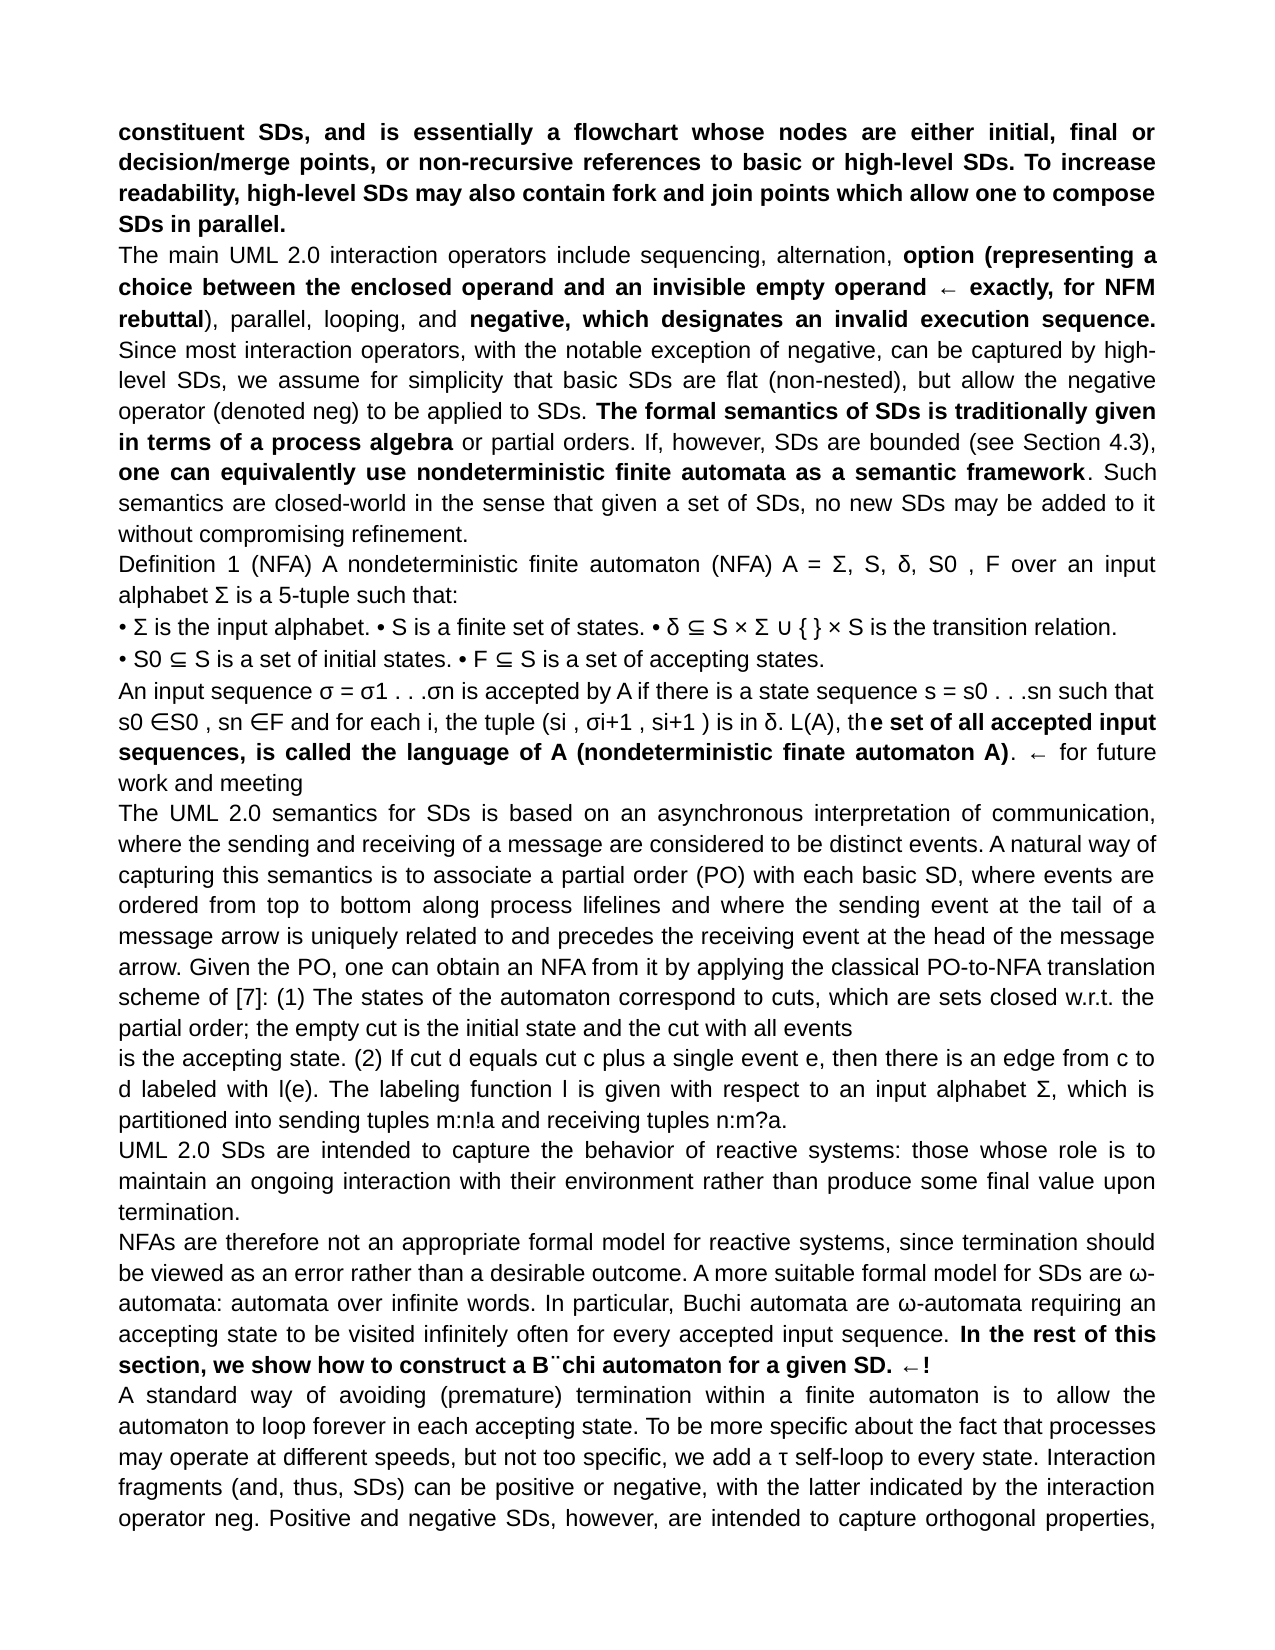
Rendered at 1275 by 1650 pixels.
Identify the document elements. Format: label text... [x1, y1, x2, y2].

text Definition 1 (NFA) A nondeterministic finite automaton (NFA) A = Σ, S, δ, S0 , F over an input alphabet Σ is a 5-tuple such that: [118, 551, 1157, 608]
text NFAs are therefore not an appropriate formal model for reactive systems, since termination should be viewed as an error rather than a desirable outcome. A more suitable formal model for SDs are ω-automata: automata over infinite words. In particular, Buchi automata are ω-automata requiring an accepting state to be visited infinitely often for every accepted input sequence. In the rest of this section, we show how to construct a B ̈ chi automaton for a given SD. ←! [118, 1228, 1157, 1378]
text A standard way of avoiding (premature) termination within a finite automaton is to allow the automaton to loop forever in each accepting state. To be more specific about the fact that processes may operate at different speeds, but not too specific, we add a τ self-loop to every state. Interaction fragments (and, thus, SDs) can be positive or negative, with the latter indicated by the interaction operator neg. Positive and negative SDs, however, are intended to capture orthogonal properties, [118, 1382, 1157, 1531]
text UML 2.0 SDs are intended to capture the behavior of reactive systems: those whose role is to maintain an ongoing interaction with their environment rather than produce some final value upon termination. [118, 1137, 1157, 1225]
text • S0 ⊆ S is a set of initial states. • F ⊆ S is a set of accepting states. [118, 644, 1157, 673]
text The UML 2.0 semantics for SDs is based on an asynchronous interpretation of communication, where the sending and receiving of a message are considered to be distinct events. A natural way of capturing this semantics is to associate a partial order (PO) with each basic SD, where events are ordered from top to bottom along process lifelines and where the sending event at the tail of a message arrow is uniquely related to and precedes the receiving event at the head of the message arrow. Given the PO, one can obtain an NFA from it by applying the classical PO-to-NFA translation scheme of [7]: (1) The states of the automaton correspond to cuts, which are sets closed w.r.t. the partial order; the empty cut is the initial state and the cut with all events [118, 800, 1157, 1041]
text • Σ is the input alphabet. • S is a finite set of states. • δ ⊆ S × Σ ∪ { } × S is the transition relation. [118, 612, 1157, 641]
text is the accepting state. (2) If cut d equals cut c plus a single event e, then there is an edge from c to d labeled with l(e). The labeling function l is given with respect to an input alphabet Σ, which is partitioned into sending tuples m:n!a and receiving tuples n:m?a. [118, 1045, 1157, 1133]
text The main UML 2.0 interaction operators include sequencing, alternation, option (representing a choice between the enclosed operand and an invisible empty operand ← exactly, for NFM rebuttal), parallel, looping, and negative, which designates an invalid execution sequence. Since most interaction operators, with the notable exception of negative, can be captured by high-level SDs, we assume for simplicity that basic SDs are flat (non-nested), but allow the negative operator (denoted neg) to be applied to SDs. The formal semantics of SDs is traditionally given in terms of a process algebra or partial orders. If, however, SDs are bounded (see Section 4.3), one can equivalently use nondeterministic finite automata as a semantic framework. Such semantics are closed-world in the sense that given a set of SDs, no new SDs may be added to it without compromising refinement. [118, 241, 1157, 547]
text An input sequence σ = σ1 . . .σn is accepted by A if there is a state sequence s = s0 . . .sn such that s0 ∈S0 , sn ∈F and for each i, the tuple (si , σi+1 , si+1 ) is in δ. L(A), the set of all accepted input sequences, is called the language of A (nondeterministic finate automaton A). ← for future work and meeting [118, 677, 1157, 796]
text constituent SDs, and is essentially a flowchart whose nodes are either initial, final or decision/merge points, or non-recursive references to basic or high-level SDs. To increase readability, high-level SDs may also contain fork and join points which allow one to compose SDs in parallel. [118, 118, 1157, 237]
